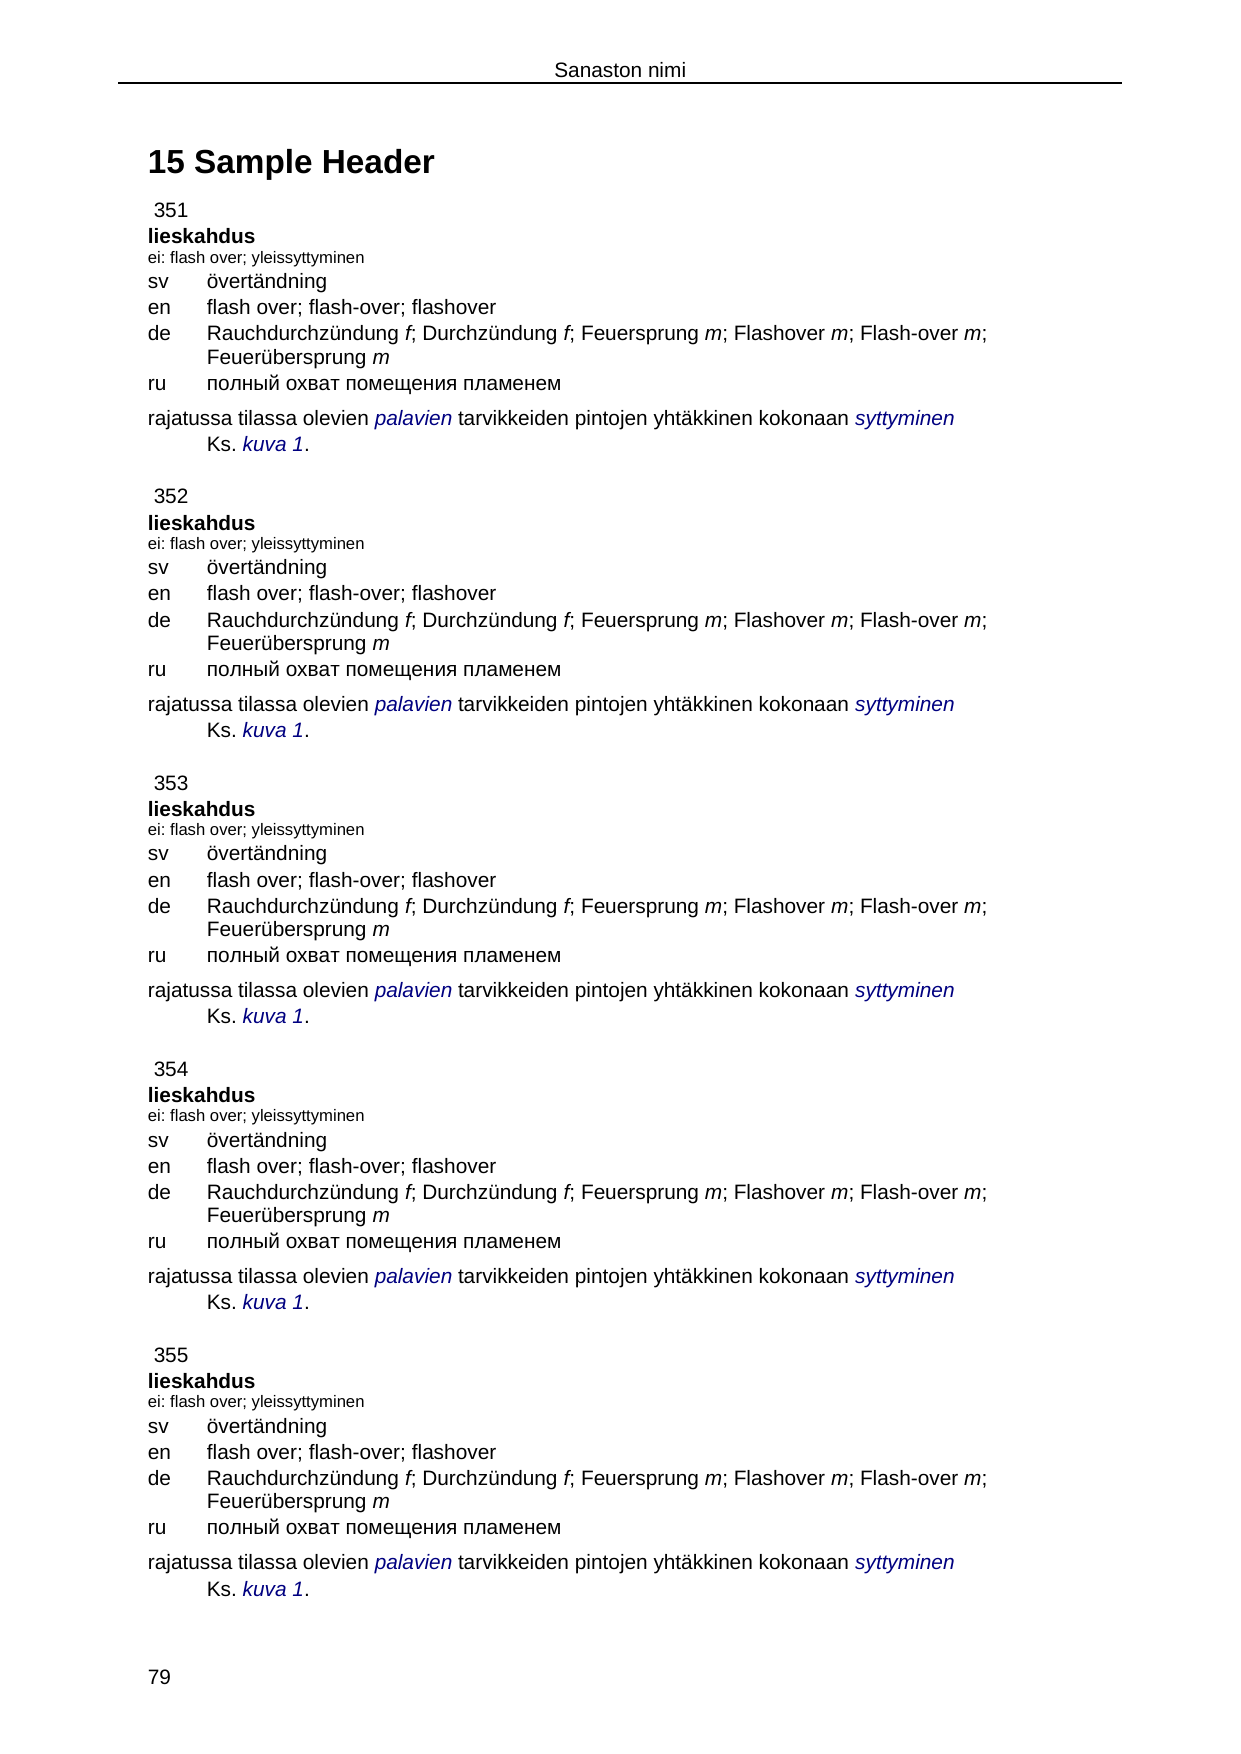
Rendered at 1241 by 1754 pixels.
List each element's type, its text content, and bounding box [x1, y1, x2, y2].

table_header 355 lieskahdus ei: flash over; yleissyttyminen sv övertändning en flash over; flash-over; flashover de Rauchdurchzündung f; Durchzündung f; Feuersprung m; Flashover m; Flash-over m; Feuerübersprung m ru полный охват помещения пламенем rajatussa tilassa olevien palavien tarvikkeiden pintojen yhtäkkinen kokonaan syttyminen Ks. kuva 1. [118, 1338, 1122, 1600]
subtitle Sample Header [148, 143, 1093, 180]
table_header 354 lieskahdus ei: flash over; yleissyttyminen sv övertändning en flash over; flash-over; flashover de Rauchdurchzündung f; Durchzündung f; Feuersprung m; Flashover m; Flash-over m; Feuerübersprung m ru полный охват помещения пламенем rajatussa tilassa olevien palavien tarvikkeiden pintojen yhtäkkinen kokonaan syttyminen Ks. kuva 1. [118, 1051, 1122, 1314]
table_header 353 lieskahdus ei: flash over; yleissyttyminen sv övertändning en flash over; flash-over; flashover de Rauchdurchzündung f; Durchzündung f; Feuersprung m; Flashover m; Flash-over m; Feuerübersprung m ru полный охват помещения пламенем rajatussa tilassa olevien palavien tarvikkeiden pintojen yhtäkkinen kokonaan syttyminen Ks. kuva 1. [118, 765, 1122, 1028]
table_header 352 lieskahdus ei: flash over; yleissyttyminen sv övertändning en flash over; flash-over; flashover de Rauchdurchzündung f; Durchzündung f; Feuersprung m; Flashover m; Flash-over m; Feuerübersprung m ru полный охват помещения пламенем rajatussa tilassa olevien palavien tarvikkeiden pintojen yhtäkkinen kokonaan syttyminen Ks. kuva 1. [118, 479, 1122, 742]
table_header 351 lieskahdus ei: flash over; yleissyttyminen sv övertändning en flash over; flash-over; flashover de Rauchdurchzündung f; Durchzündung f; Feuersprung m; Flashover m; Flash-over m; Feuerübersprung m ru полный охват помещения пламенем rajatussa tilassa olevien palavien tarvikkeiden pintojen yhtäkkinen kokonaan syttyminen Ks. kuva 1. [118, 193, 1122, 456]
